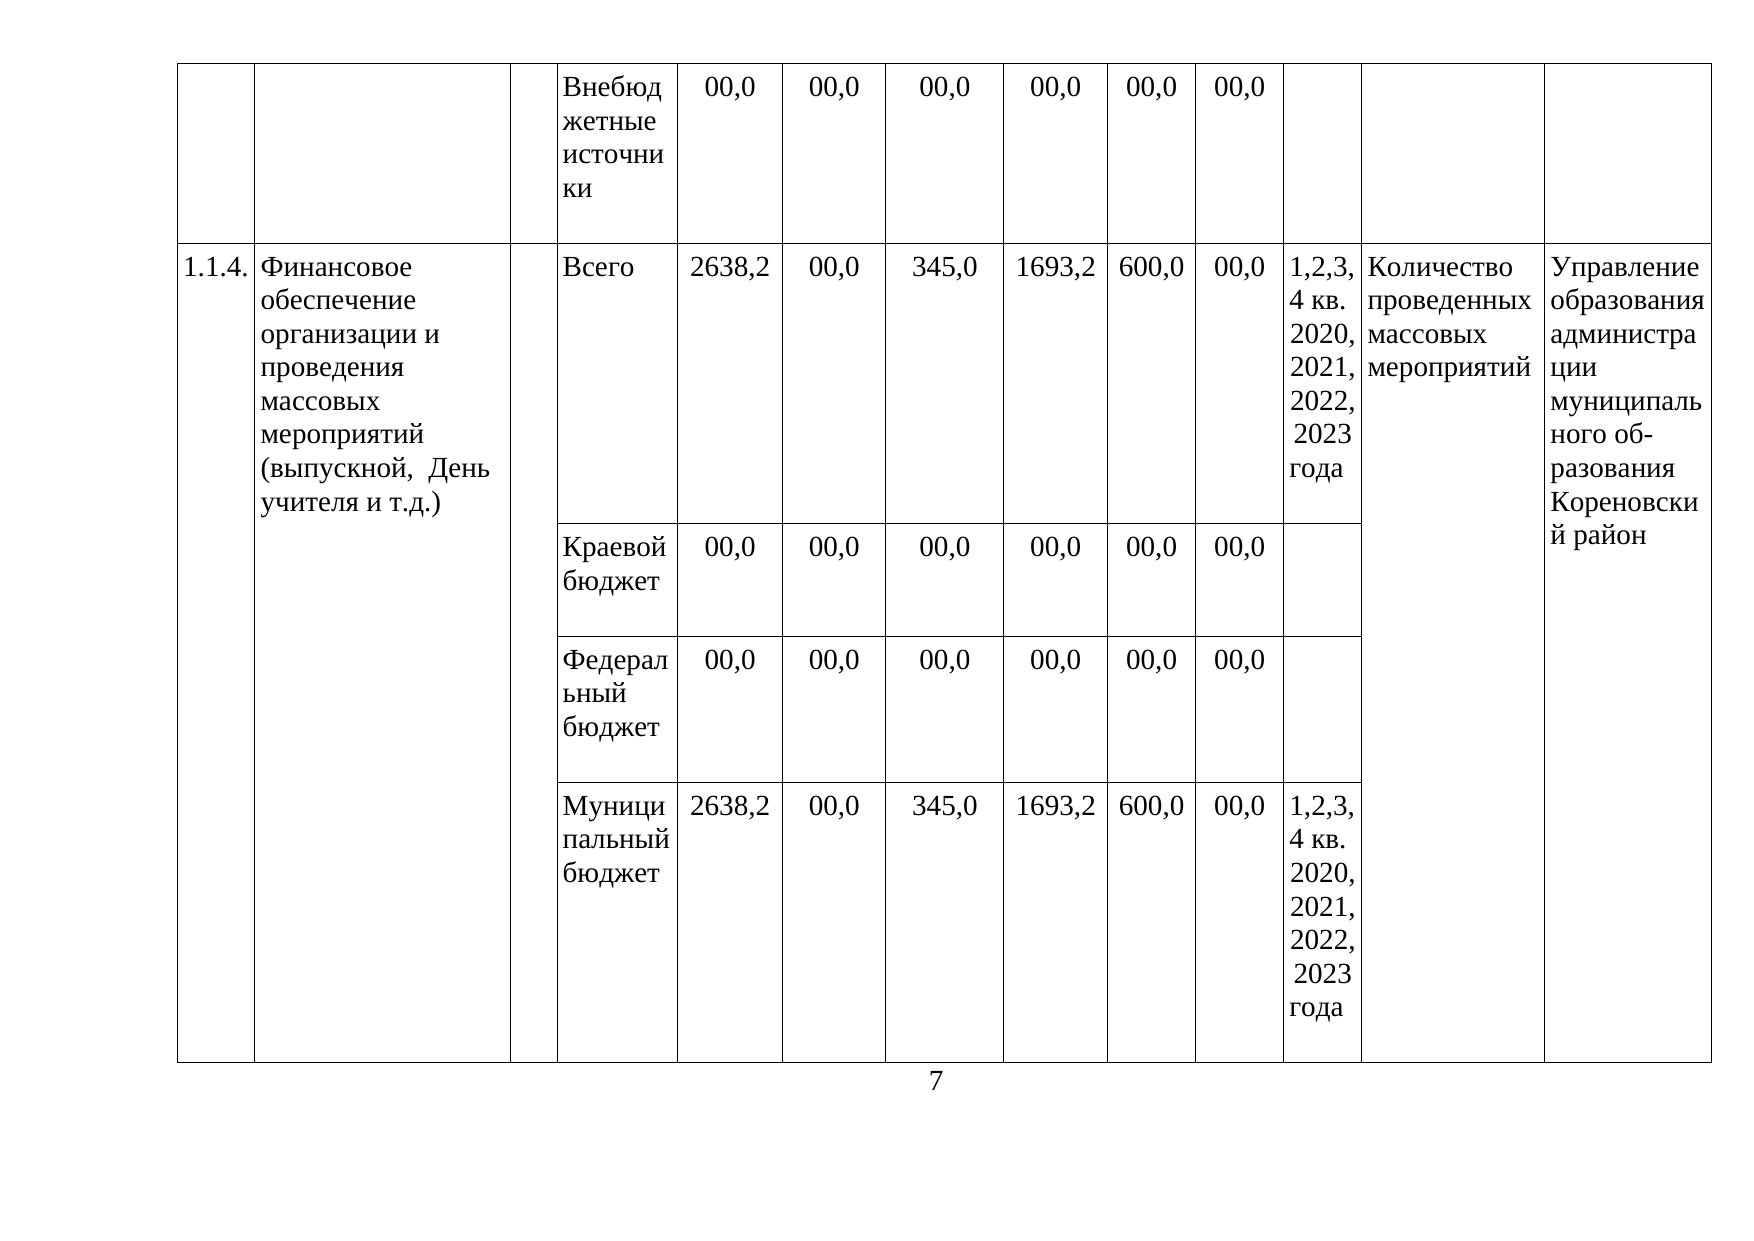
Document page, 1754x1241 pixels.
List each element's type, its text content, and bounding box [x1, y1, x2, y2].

table_cell Муниципальный бюджет [558, 783, 677, 1062]
table_cell Федеральный бюджет [558, 637, 677, 782]
table_header [178, 64, 254, 243]
table_cell 1693,2 [1004, 783, 1107, 1062]
table_header [1284, 64, 1361, 243]
table_cell Управление образования администрации муниципального об- разования Кореновский район [1545, 244, 1711, 1062]
table_cell 1,2,3,4 кв. 2020, 2021, 2022,2023 года [1284, 244, 1361, 523]
table_header 00,0 [783, 64, 885, 243]
table_cell 1693,2 [1004, 244, 1107, 523]
table_cell 345,0 [886, 244, 1003, 523]
table_cell 00,0 [1108, 637, 1195, 782]
table_cell 00,0 [1196, 244, 1283, 523]
table_cell 00,0 [678, 524, 782, 636]
table_cell 00,0 [678, 637, 782, 782]
table_cell 00,0 [886, 637, 1003, 782]
table_cell Краевой бюджет [558, 524, 677, 636]
table_header [255, 64, 510, 243]
table_cell 00,0 [783, 524, 885, 636]
table_cell 00,0 [783, 783, 885, 1062]
table_cell 1,2,3,4 кв. 2020, 2021, 2022,2023 года [1284, 783, 1361, 1062]
table_header 00,0 [886, 64, 1003, 243]
table_header 00,0 [1004, 64, 1107, 243]
table_cell 00,0 [1004, 524, 1107, 636]
table_cell 2638,2 [678, 244, 782, 523]
table_header 00,0 [678, 64, 782, 243]
table_cell Количество проведенных массовых мероприятий [1362, 244, 1544, 1062]
table_cell 00,0 [1004, 637, 1107, 782]
table_cell Финансовое обеспечение организации и проведения массовых мероприятий (выпускной, День учителя и т.д.) [255, 244, 510, 1062]
table_cell 00,0 [783, 637, 885, 782]
table_header 00,0 [1108, 64, 1195, 243]
table_cell 600,0 [1108, 244, 1195, 523]
table_cell 00,0 [886, 524, 1003, 636]
table_cell [1284, 524, 1361, 636]
table_cell 345,0 [886, 783, 1003, 1062]
table_cell 00,0 [783, 244, 885, 523]
table_cell 00,0 [1196, 524, 1283, 636]
text 7 [177, 1063, 1695, 1096]
table_cell 1.1.4. [178, 244, 254, 1062]
table_header [1545, 64, 1711, 243]
table_header 00,0 [1196, 64, 1283, 243]
table_cell 2638,2 [678, 783, 782, 1062]
table_cell [511, 244, 557, 1062]
table_cell 00,0 [1196, 637, 1283, 782]
table_cell [1284, 637, 1361, 782]
table_header Внебюджетные источники [558, 64, 677, 243]
table_header [1362, 64, 1544, 243]
table_cell Всего [558, 244, 677, 523]
table_cell 600,0 [1108, 783, 1195, 1062]
table_cell 00,0 [1196, 783, 1283, 1062]
table_header [511, 64, 557, 243]
table_cell 00,0 [1108, 524, 1195, 636]
